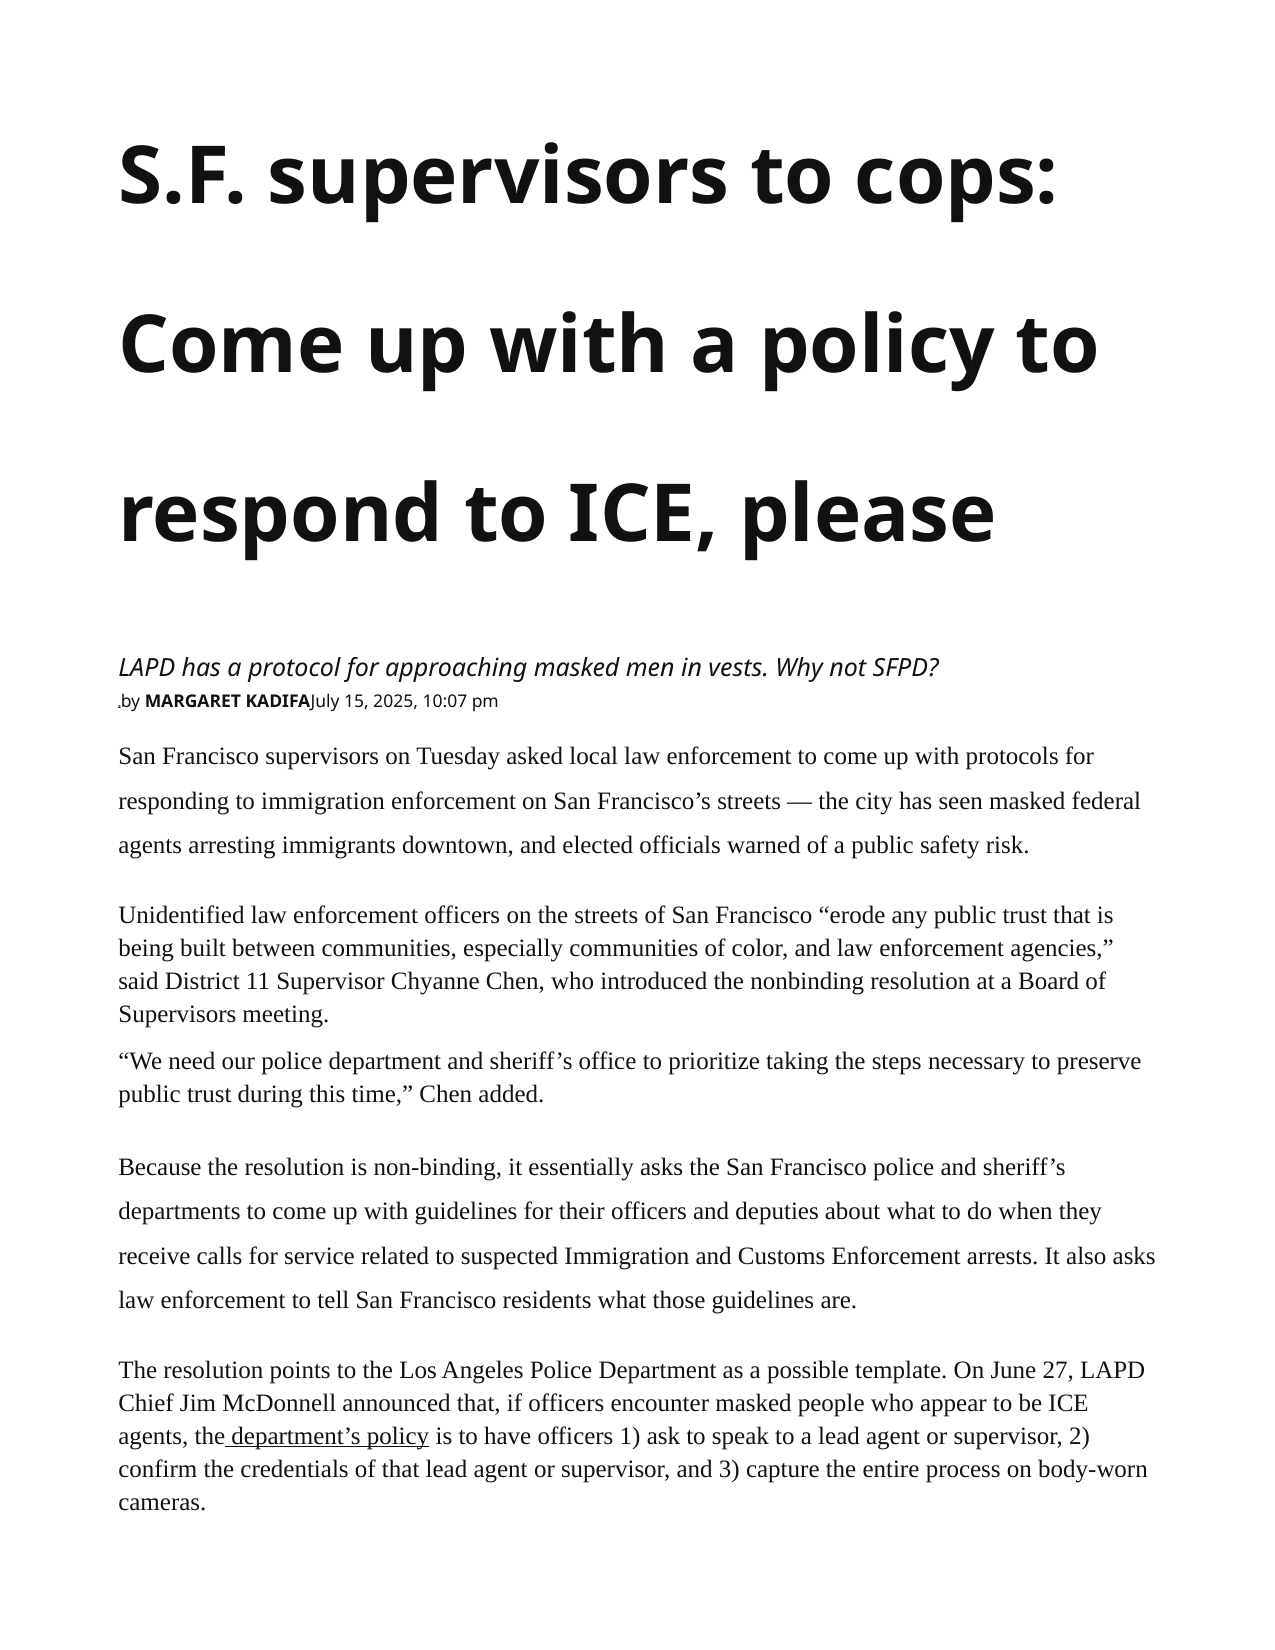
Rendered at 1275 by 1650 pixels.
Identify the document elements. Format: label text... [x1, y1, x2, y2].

text by Margaret KadifaJuly 15, 2025, 10:07 pm [118, 689, 1157, 713]
text San Francisco supervisors on Tuesday asked local law enforcement to come up with protocols for responding to immigration enforcement on San Francisco’s streets — the city has seen masked federal agents arresting immigrants downtown, and elected officials warned of a public safety risk. [118, 741, 1157, 859]
text “We need our police department and sheriff’s office to prioritize taking the steps necessary to preserve public trust during this time,” Chen added. [118, 1046, 1157, 1108]
text Because the resolution is non-binding, it essentially asks the San Francisco police and sheriff’s departments to come up with guidelines for their officers and deputies about what to do when they receive calls for service related to suspected Immigration and Customs Enforcement arrests. It also asks law enforcement to tell San Francisco residents what those guidelines are. [118, 1152, 1157, 1314]
text LAPD has a protocol for approaching masked men in vests. Why not SFPD? [118, 650, 1157, 684]
subtitle S.F. supervisors to cops: Come up with a policy to respond to ICE, please [118, 118, 1157, 565]
text The resolution points to the Los Angeles Police Department as a possible template. On June 27, LAPD Chief Jim McDonnell announced that, if officers encounter masked people who appear to be ICE agents, the department’s policy is to have officers 1) ask to speak to a lead agent or supervisor, 2) confirm the credentials of that lead agent or supervisor, and 3) capture the entire process on body-worn cameras. [118, 1355, 1157, 1516]
text Unidentified law enforcement officers on the streets of San Francisco “erode any public trust that is being built between communities, especially communities of color, and law enforcement agencies,” said District 11 Supervisor Chyanne Chen, who introduced the nonbinding resolution at a Board of Supervisors meeting. [118, 900, 1157, 1027]
